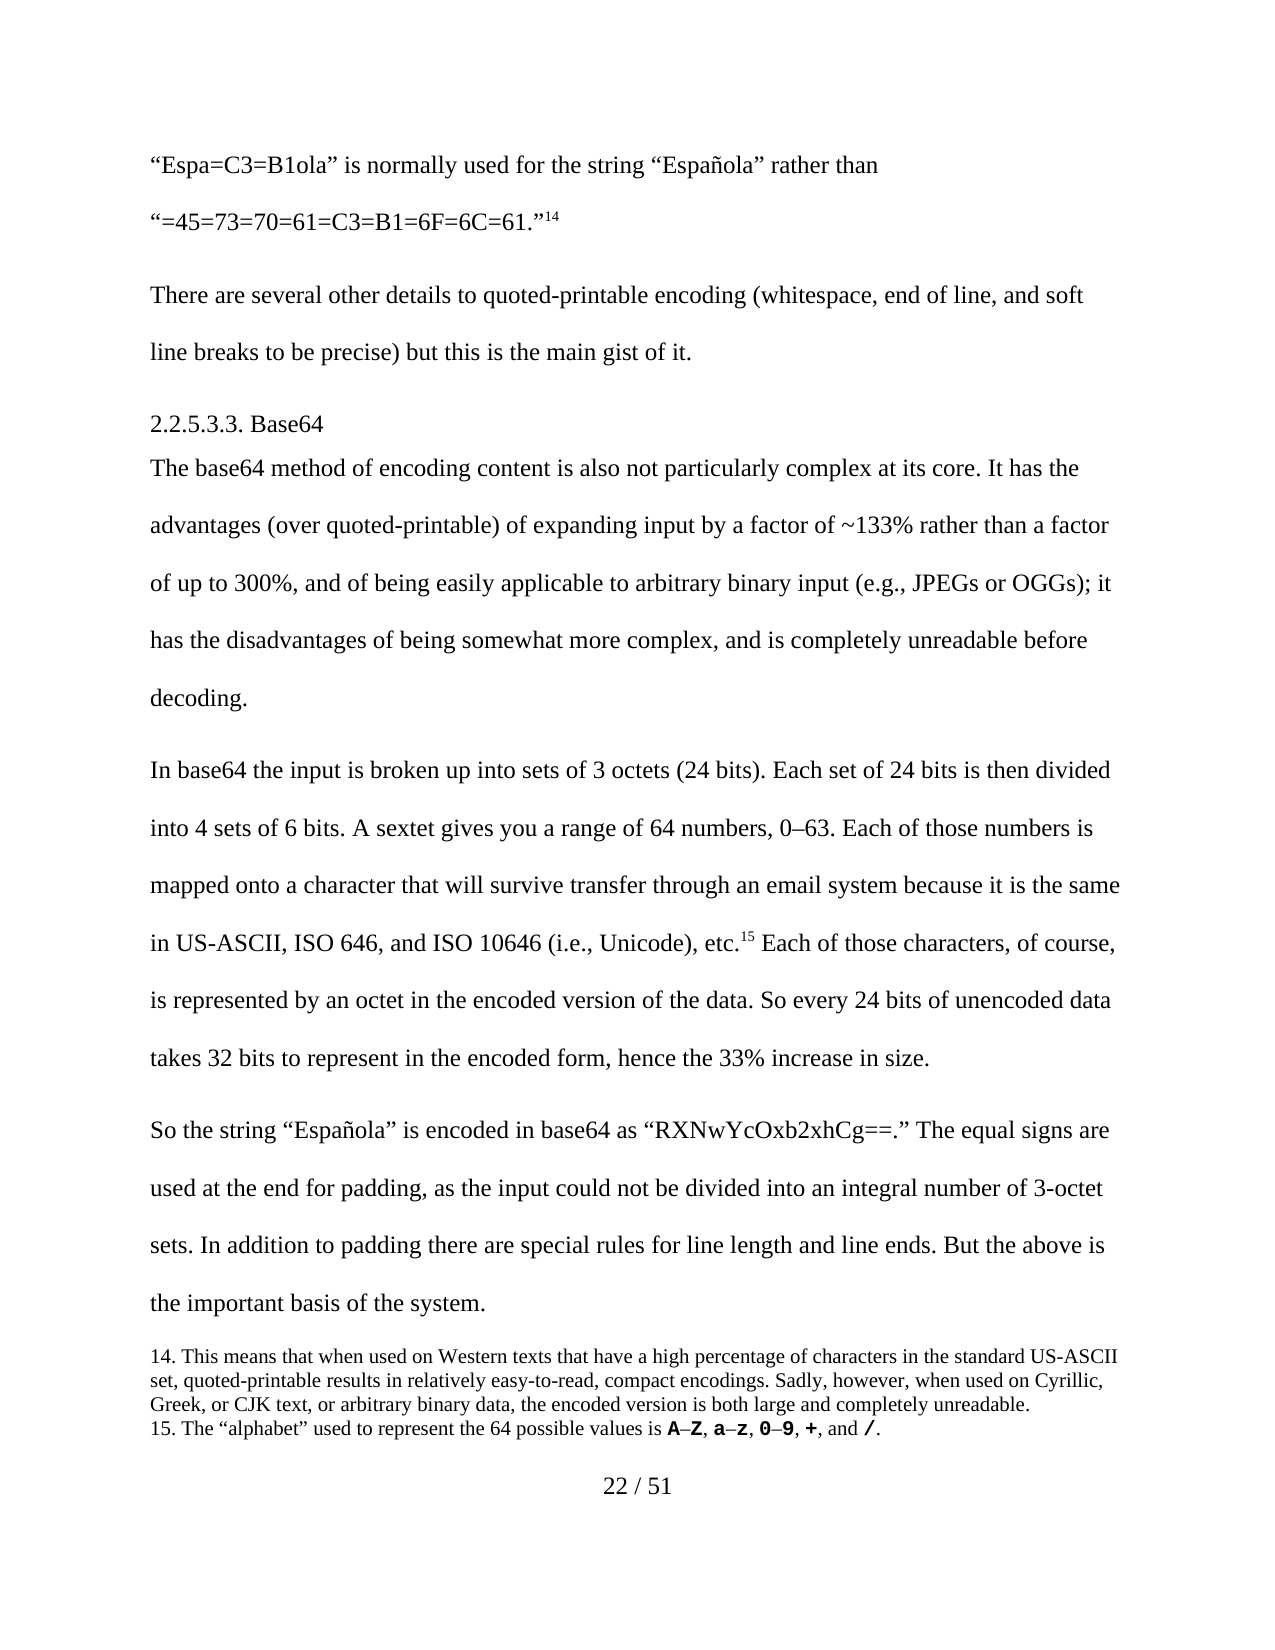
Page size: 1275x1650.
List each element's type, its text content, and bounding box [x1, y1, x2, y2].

text The base64 method of encoding content is also not particularly complex at its core. It has the advantages (over quoted-printable) of expanding input by a factor of ~133% rather than a factor of up to 300%, and of being easily applicable to arbitrary binary input (e.g., JPEGs or OGGs); it has the disadvantages of being somewhat more complex, and is completely unreadable before decoding. [150, 453, 1125, 712]
text “Espa=C3=B1ola” is normally used for the string “Española” rather than “=45=73=70=61=C3=B1=6F=6C=61.” [150, 150, 1125, 236]
text . The “alphabet” used to represent the 64 possible values is A–Z, a–z, 0–9, +, and /. [150, 1416, 1125, 1442]
text In base64 the input is broken up into sets of 3 octets (24 bits). Each set of 24 bits is then divided into 4 sets of 6 bits. A sextet gives you a range of 64 numbers, 0–63. Each of those numbers is mapped onto a character that will survive transfer through an email system because it is the same in US-ASCII, ISO 646, and ISO 10646 (i.e., Unicode), etc. Each of those characters, of course, is represented by an octet in the encoded version of the data. So every 24 bits of unencoded data takes 32 bits to represent in the encoded form, hence the 33% increase in size. [150, 755, 1125, 1072]
text . This means that when used on Western texts that have a high percentage of characters in the standard US-ASCII set, quoted-printable results in relatively easy-to-read, compact encodings. Sadly, however, when used on Cyrillic, Greek, or CJK text, or arbitrary binary data, the encoded version is both large and completely unreadable. [150, 1344, 1125, 1416]
text There are several other details to quoted-printable encoding (whitespace, end of line, and soft line breaks to be precise) but this is the main gist of it. [150, 280, 1125, 366]
text So the string “Española” is encoded in base64 as “RXNwYcOxb2xhCg==.” The equal signs are used at the end for padding, as the input could not be divided into an integral number of 3-octet sets. In addition to padding there are special rules for line length and line ends. But the above is the important basis of the system. [150, 1115, 1125, 1316]
subtitle 2.2.5.3.3. Base64 [150, 409, 1125, 438]
